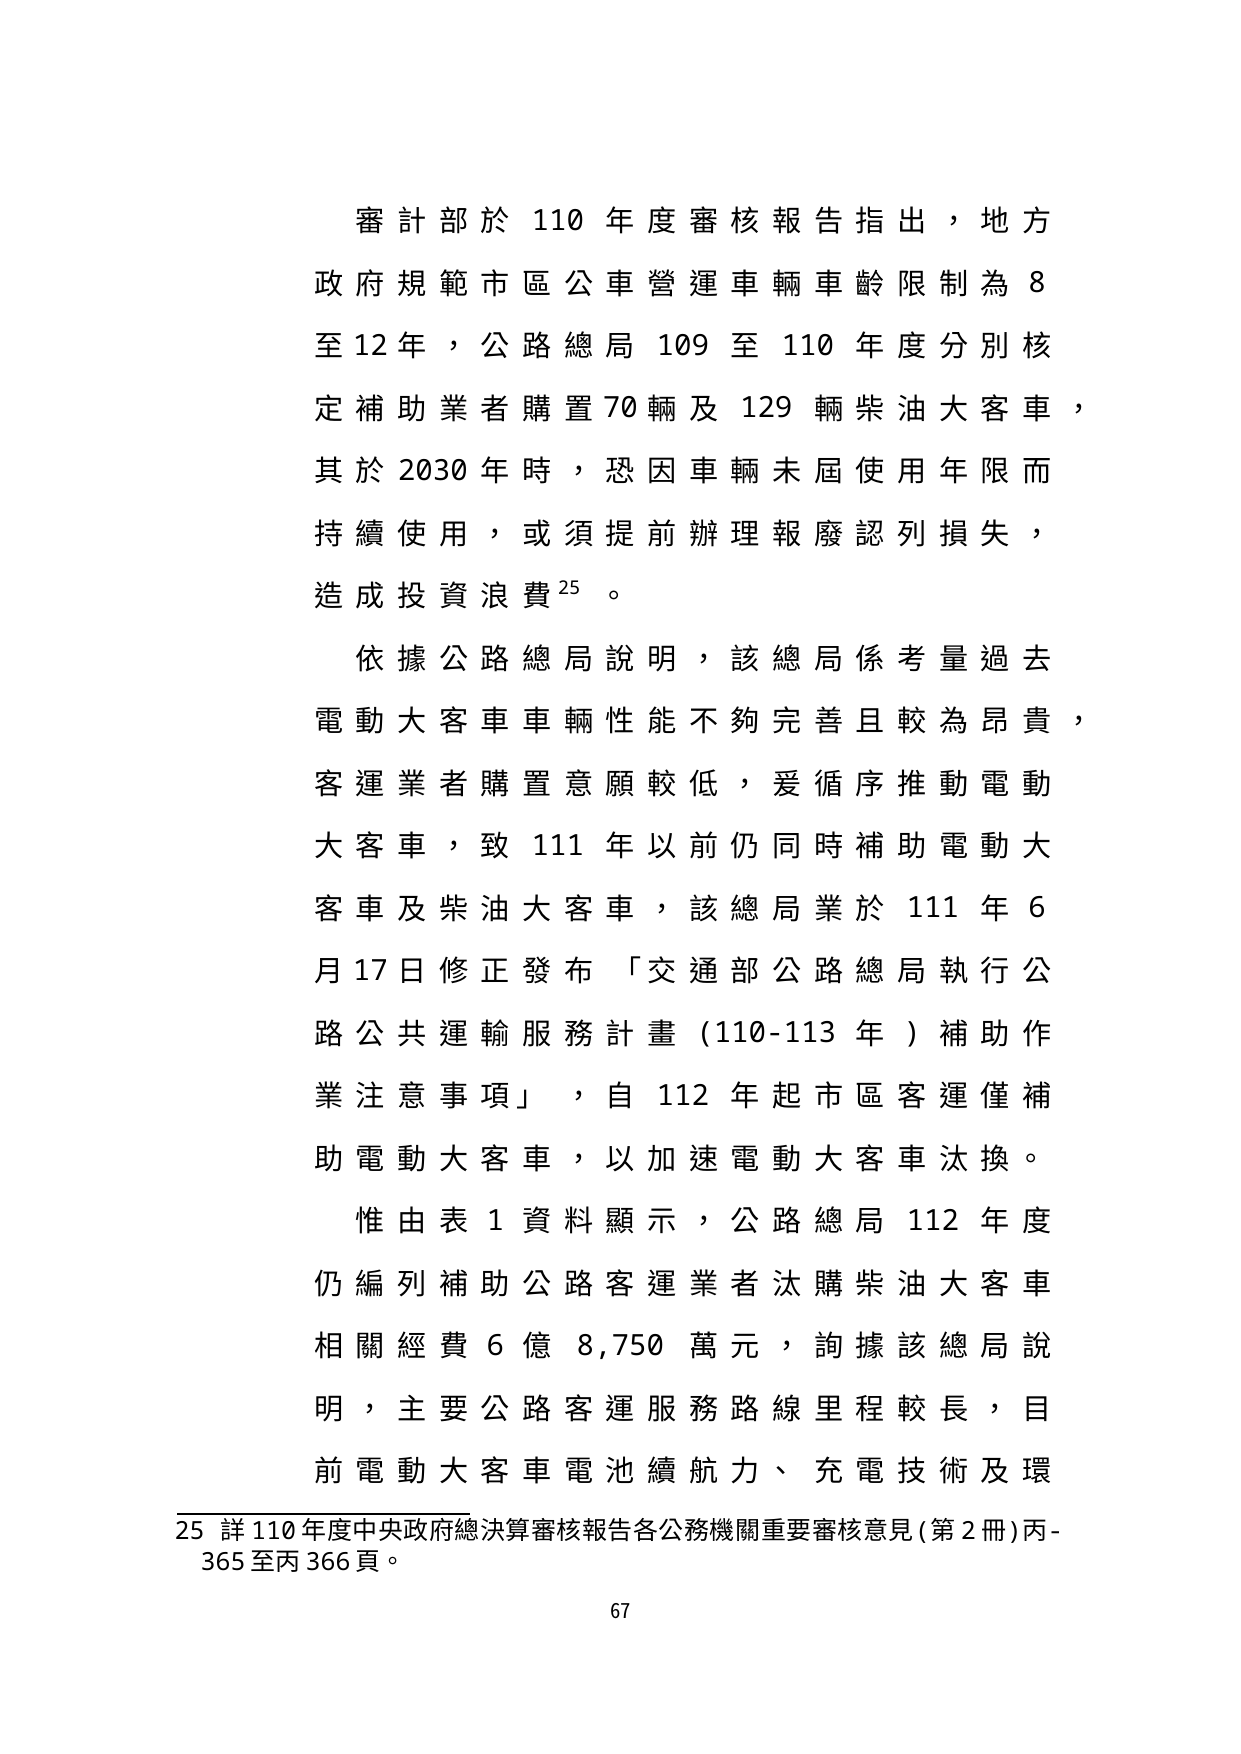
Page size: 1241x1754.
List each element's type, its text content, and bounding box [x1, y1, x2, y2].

text 詳110年度中央政府總決算審核報告各公務機關重要審核意見(第2冊)丙-365至丙366頁。 [174, 1514, 1063, 1577]
text 審計部於110年度審核報告指出，地方政府規範市區公車營運車輛車齡限制為8至12年，公路總局109至110年度分別核定補助業者購置70輛及129輛柴油大客車，其於2030年時，恐因車輛未屆使用年限而持續使用，或須提前辦理報廢認列損失，造成投資浪費。 [271, 177, 1058, 615]
text 惟由表1資料顯示，公路總局112年度仍編列補助公路客運業者汰購柴油大客車相關經費6億8,750萬元，詢據該總局說明，主要公路客運服務路線里程較長，目前電動大客車電池續航力、充電技術及環 [271, 1177, 1058, 1490]
text 依據公路總局說明，該總局係考量過去電動大客車車輛性能不夠完善且較為昂貴，客運業者購置意願較低，爰循序推動電動大客車，致111年以前仍同時補助電動大客車及柴油大客車，該總局業於111年6月17日修正發布「交通部公路總局執行公路公共運輸服務計畫(110-113年)補助作業注意事項」，自112年起市區客運僅補助電動大客車，以加速電動大客車汰換。 [271, 615, 1058, 1177]
